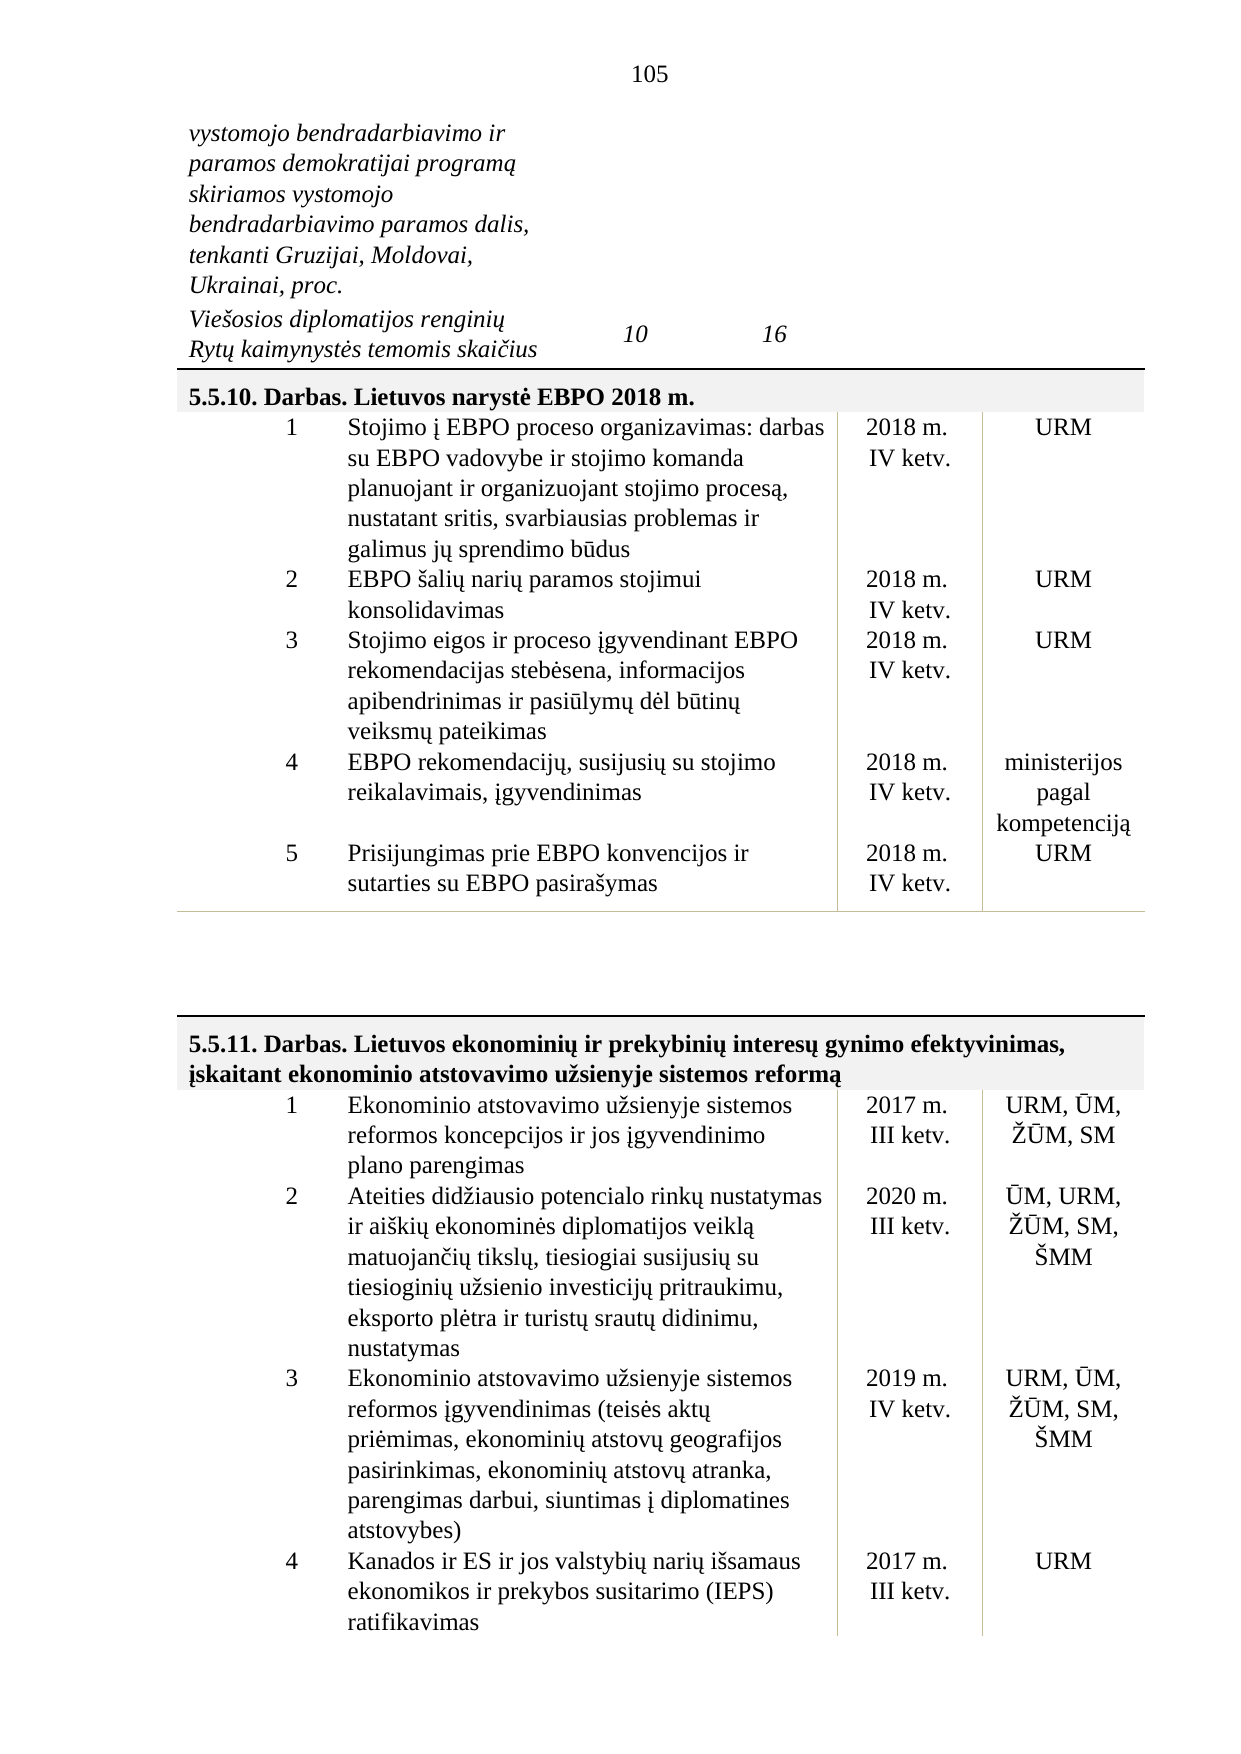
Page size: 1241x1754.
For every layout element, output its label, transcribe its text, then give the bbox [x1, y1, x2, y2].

table_cell Ekonominio atstovavimo užsienyje sistemos reformos koncepcijos ir jos įgyvendinimo plano parengimas [336, 1090, 837, 1181]
table_cell [708, 984, 842, 1015]
table_cell 4 [247, 747, 336, 838]
table_cell 2020 m. III ketv. [838, 1181, 982, 1363]
table_cell ŪM, URM, ŽŪM, SM, ŠMM [983, 1181, 1144, 1363]
table_cell 2018 m. IV ketv. [838, 838, 982, 911]
table_cell [336, 912, 838, 984]
table_cell 10 [565, 301, 708, 368]
table_cell [177, 564, 247, 625]
table_cell 1 [247, 412, 336, 564]
table_cell [842, 984, 982, 1015]
table_cell 16 [708, 301, 842, 368]
table_cell 2019 m. IV ketv. [838, 1364, 982, 1546]
table_cell [177, 984, 247, 1015]
table_cell [708, 118, 842, 301]
table_cell EBPO rekomendacijų, susijusių su stojimo reikalavimais, įgyvendinimas [336, 747, 837, 838]
table_cell 2018 m. IV ketv. [838, 412, 982, 564]
table_cell [532, 984, 564, 1015]
table_cell 5.5.10. Darbas. Lietuvos narystė EBPO 2018 m. [177, 370, 1144, 412]
table_cell [838, 912, 982, 984]
table_cell [177, 1364, 247, 1546]
table_cell [177, 1181, 247, 1363]
table_cell 4 [247, 1546, 336, 1636]
table_cell URM, ŪM, ŽŪM, SM [983, 1090, 1144, 1181]
table_cell [842, 301, 982, 368]
table_cell Stojimo į EBPO proceso organizavimas: darbas su EBPO vadovybe ir stojimo komanda planuojant ir organizuojant stojimo procesą, nustatant sritis, svarbiausias problemas ir galimus jų sprendimo būdus [336, 412, 837, 564]
table_cell 3 [247, 1364, 336, 1546]
table_cell [982, 118, 1144, 301]
table_cell Ekonominio atstovavimo užsienyje sistemos reformos įgyvendinimas (teisės aktų priėmimas, ekonominių atstovų geografijos pasirinkimas, ekonominių atstovų atranka, parengimas darbui, siuntimas į diplomatines atstovybes) [336, 1364, 837, 1546]
table_cell [177, 1546, 247, 1636]
table_cell Stojimo eigos ir proceso įgyvendinant EBPO rekomendacijas stebėsena, informacijos apibendrinimas ir pasiūlymų dėl būtinų veiksmų pateikimas [336, 625, 837, 747]
table_cell URM [983, 1546, 1144, 1636]
table_cell 5 [247, 838, 336, 911]
table_cell [565, 118, 708, 301]
table_cell URM, ŪM, ŽŪM, SM, ŠMM [983, 1364, 1144, 1546]
table_cell [982, 912, 1144, 984]
table_cell [982, 301, 1144, 368]
table_cell Viešosios diplomatijos renginių Rytų kaimynystės temomis skaičius [177, 301, 564, 368]
table_cell [177, 625, 247, 747]
table_cell EBPO šalių narių paramos stojimui konsolidavimas [336, 564, 837, 625]
table_cell [565, 984, 708, 1015]
table_cell [247, 984, 336, 1015]
table_cell Kanados ir ES ir jos valstybių narių išsamaus ekonomikos ir prekybos susitarimo (IEPS) ratifikavimas [336, 1546, 837, 1636]
table_cell ministerijos pagal kompetenciją [983, 747, 1144, 838]
table_cell [842, 118, 982, 301]
table_cell [177, 912, 247, 984]
table_cell 2018 m. IV ketv. [838, 625, 982, 747]
table_cell [177, 838, 247, 911]
table_cell 2017 m. III ketv. [838, 1090, 982, 1181]
table_cell URM [983, 625, 1144, 747]
table_cell 2 [247, 1181, 336, 1363]
table_cell [177, 1090, 247, 1181]
table_cell URM [983, 412, 1144, 564]
table_cell [982, 984, 1144, 1015]
table_cell 2 [247, 564, 336, 625]
table_cell [247, 912, 336, 984]
table_cell URM [983, 838, 1144, 911]
table_cell [177, 412, 247, 564]
table_cell 1 [247, 1090, 336, 1181]
table_cell 5.5.11. Darbas. Lietuvos ekonominių ir prekybinių interesų gynimo efektyvinimas, įskaitant ekonominio atstovavimo užsienyje sistemos reformą [177, 1017, 1144, 1090]
table_cell vystomojo bendradarbiavimo ir paramos demokratijai programą skiriamos vystomojo bendradarbiavimo paramos dalis, tenkanti Gruzijai, Moldovai, Ukrainai, proc. [177, 118, 564, 301]
table_cell 2018 m. IV ketv. [838, 747, 982, 838]
table_cell 3 [247, 625, 336, 747]
table_cell URM [983, 564, 1144, 625]
table_cell Prisijungimas prie EBPO konvencijos ir sutarties su EBPO pasirašymas [336, 838, 837, 911]
table_cell [177, 747, 247, 838]
table_cell 2018 m. IV ketv. [838, 564, 982, 625]
table_cell [336, 984, 532, 1015]
table_cell 2017 m. III ketv. [838, 1546, 982, 1636]
table_cell Ateities didžiausio potencialo rinkų nustatymas ir aiškių ekonominės diplomatijos veiklą matuojančių tikslų, tiesiogiai susijusių su tiesioginių užsienio investicijų pritraukimu, eksporto plėtra ir turistų srautų didinimu, nustatymas [336, 1181, 837, 1363]
